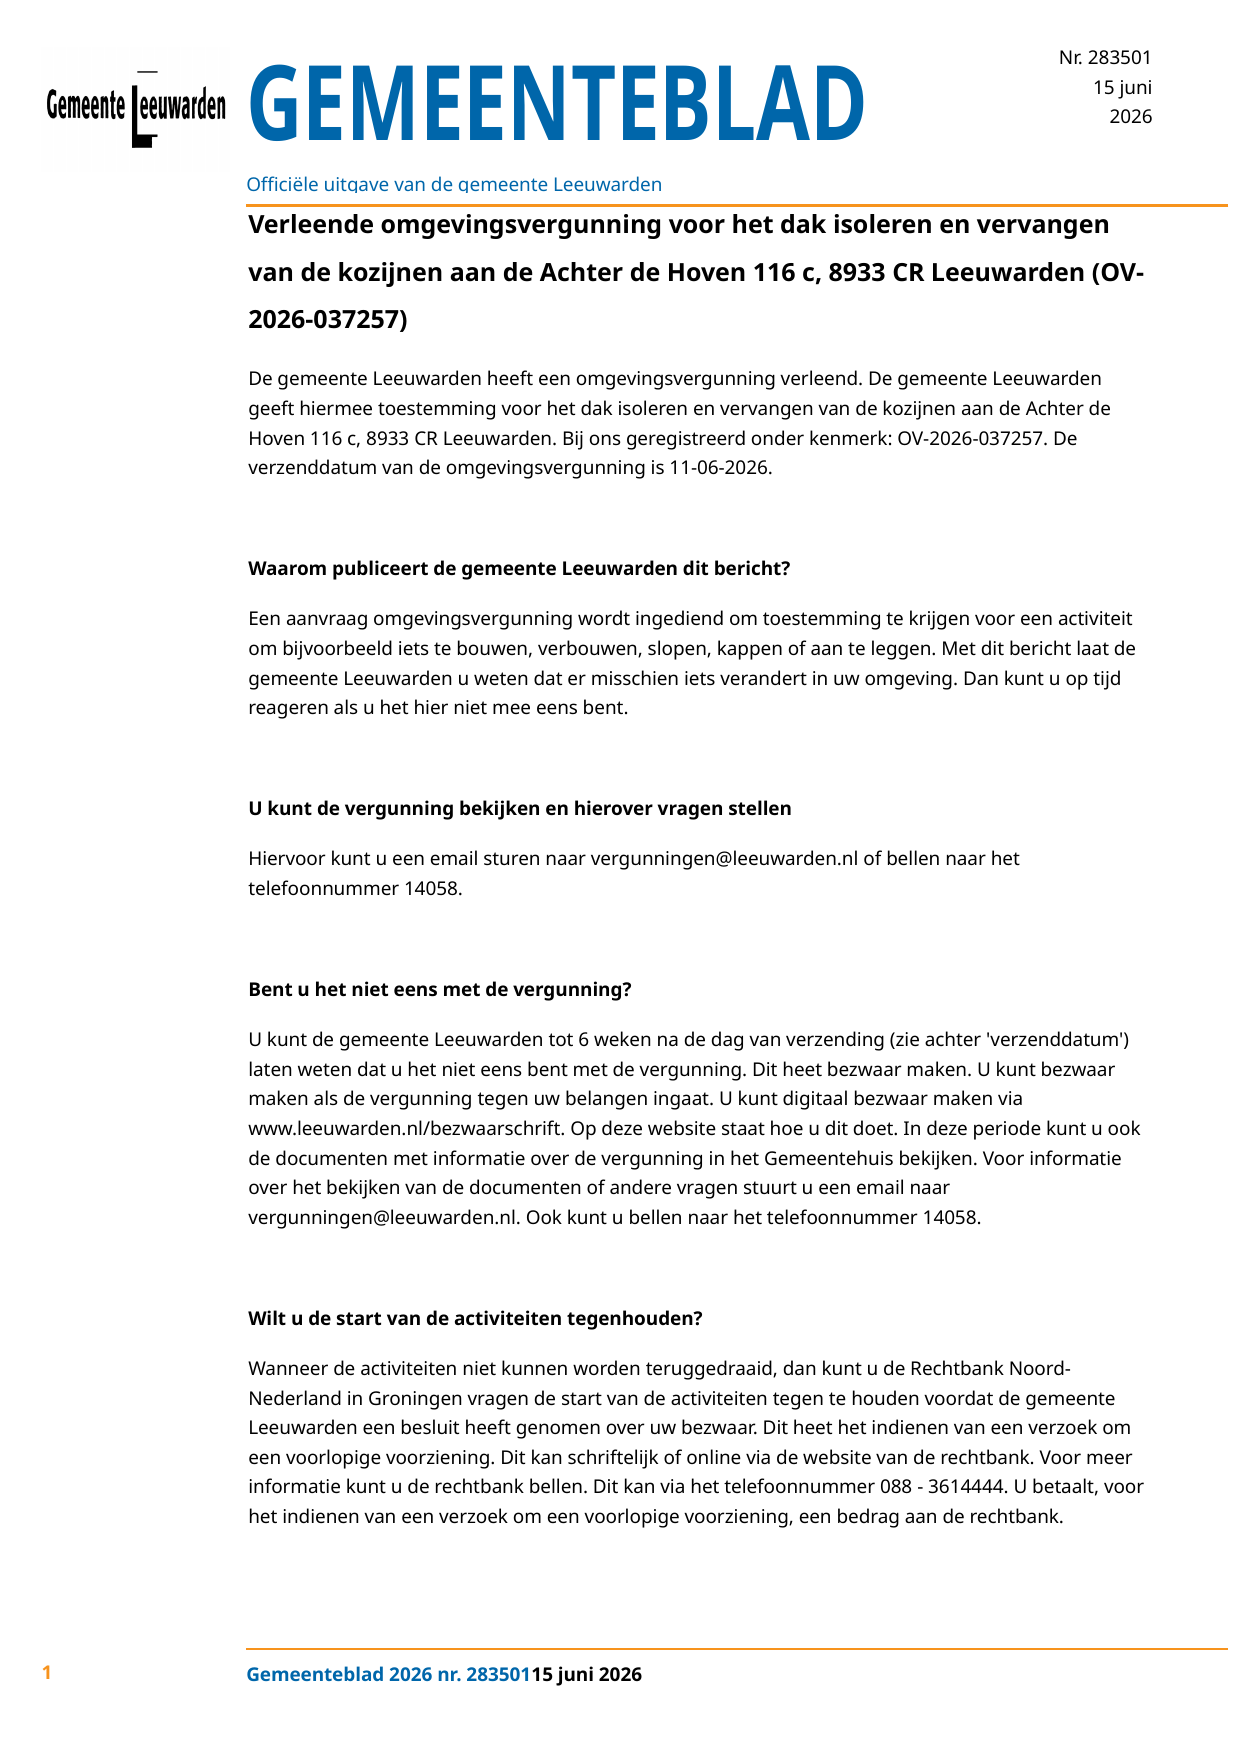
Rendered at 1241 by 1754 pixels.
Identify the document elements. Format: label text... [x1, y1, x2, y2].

text U kunt de gemeente Leeuwarden tot 6 weken na de dag van verzending (zie achter 'verzenddatum') laten weten dat u het niet eens bent met de vergunning. Dit heet bezwaar maken. U kunt bezwaar maken als de vergunning tegen uw belangen ingaat. U kunt digitaal bezwaar maken via www.leeuwarden.nl/bezwaarschrift. Op deze website staat hoe u dit doet. In deze periode kunt u ook de documenten met informatie over de vergunning in het Gemeentehuis bekijken. Voor informatie over het bekijken van de documenten of andere vragen stuurt u een email naar vergunningen@leeuwarden.nl. Ook kunt u bellen naar het telefoonnummer 14058. [248, 1026, 1152, 1229]
text Wanneer de activiteiten niet kunnen worden teruggedraaid, dan kunt u de Rechtbank Noord-Nederland in Groningen vragen de start van de activiteiten tegen te houden voordat de gemeente Leeuwarden een besluit heeft genomen over uw bezwaar. Dit heet het indienen van een verzoek om een voorlopige voorziening. Dit kan schriftelijk of online via de website van de rechtbank. Voor meer informatie kunt u de rechtbank bellen. Dit kan via het telefoonnummer 088 - 3614444. U betaalt, voor het indienen van een verzoek om een voorlopige voorziening, een bedrag aan de rechtbank. [248, 1355, 1152, 1529]
picture [41, 47, 231, 172]
text De gemeente Leeuwarden heeft een omgevingsvergunning verleend. De gemeente Leeuwarden geeft hiermee toestemming voor het dak isoleren en vervangen van de kozijnen aan de Achter de Hoven 116 c, 8933 CR Leeuwarden. Bij ons geregistreerd onder kenmerk: OV-2026-037257. De verzenddatum van de omgevingsvergunning is 11-06-2026. [248, 366, 1152, 480]
text Een aanvraag omgevingsvergunning wordt ingediend om toestemming te krijgen voor een activiteit om bijvoorbeeld iets te bouwen, verbouwen, slopen, kappen of aan te leggen. Met dit bericht laat de gemeente Leeuwarden u weten dat er misschien iets verandert in uw omgeving. Dan kunt u op tijd reageren als u het hier niet mee eens bent. [248, 606, 1152, 720]
text Verleende omgevingsvergunning voor het dak isoleren en vervangen van de kozijnen aan de Achter de Hoven 116 c, 8933 CR Leeuwarden (OV-2026-037257) [248, 207, 1152, 336]
text Waarom publiceert de gemeente Leeuwarden dit bericht? [248, 555, 1152, 581]
text Wilt u de start van de activiteiten tegenhouden? [248, 1305, 1152, 1330]
text Hiervoor kunt u een email sturen naar vergunningen@leeuwarden.nl of bellen naar het telefoonnummer 14058. [248, 846, 1152, 901]
text Bent u het niet eens met de vergunning? [248, 976, 1152, 1002]
text U kunt de vergunning bekijken en hierover vragen stellen [248, 795, 1152, 821]
